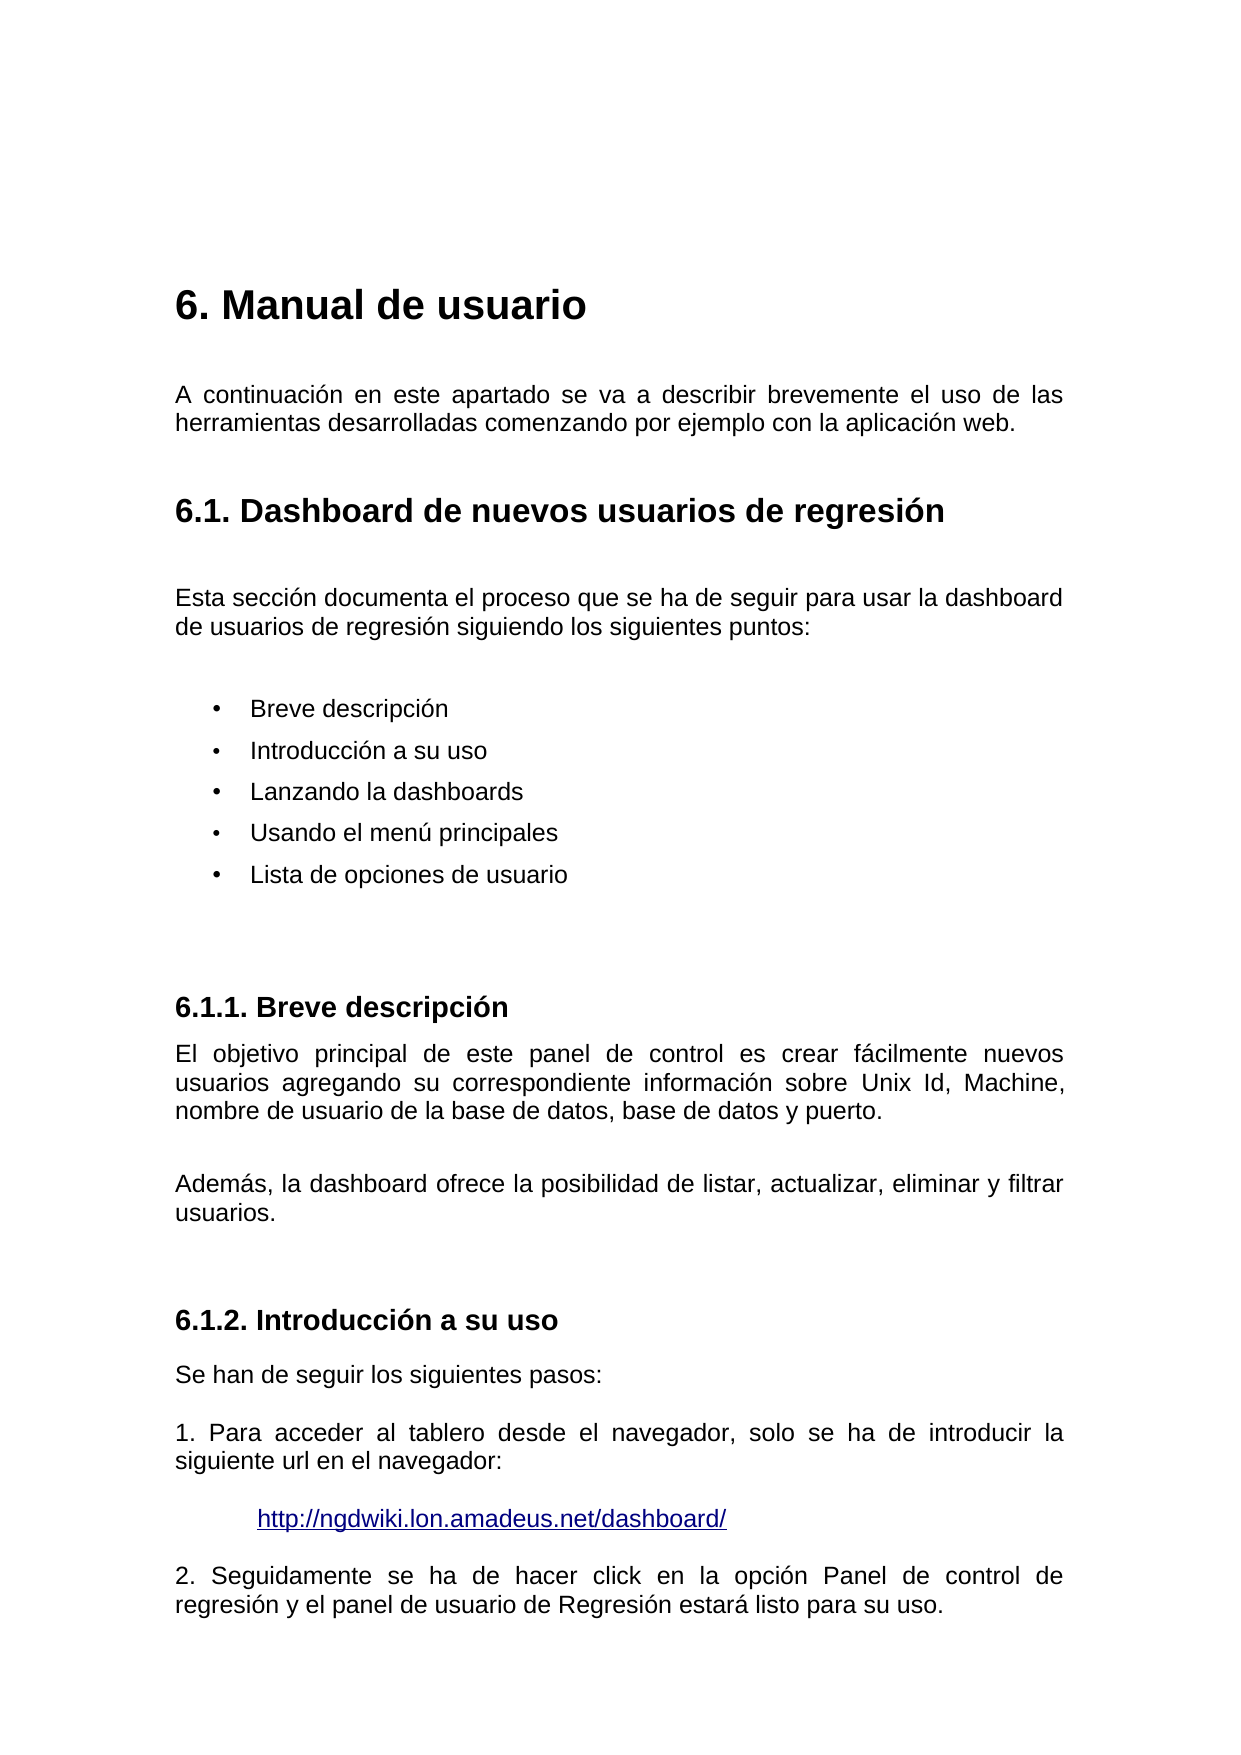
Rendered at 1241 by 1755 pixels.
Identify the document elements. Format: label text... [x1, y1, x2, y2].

text 6.1. Dashboard de nuevos usuarios de regresión [175, 491, 1065, 529]
text 6. Manual de usuario [175, 280, 1065, 328]
list Breve descripción [212, 694, 1065, 723]
list Usando el menú principales [212, 818, 1065, 847]
list Introducción a su uso [212, 736, 1065, 764]
subtitle 6.1.1. Breve descripción [175, 990, 1065, 1023]
text Esta sección documenta el proceso que se ha de seguir para usar la dashboard de usuarios de regresión siguiendo los siguientes puntos: [175, 583, 1065, 641]
subtitle Se han de seguir los siguientes pasos: [175, 1360, 1065, 1389]
text 2. Seguidamente se ha de hacer click en la opción Panel de control de regresión y el panel de usuario de Regresión estará listo para su uso. [175, 1561, 1065, 1619]
text 1. Para acceder al tablero desde el navegador, solo se ha de introducir la siguiente url en el navegador: [175, 1417, 1065, 1475]
text El objetivo principal de este panel de control es crear fácilmente nuevos usuarios agregando su correspondiente información sobre Unix Id, Machine, nombre de usuario de la base de datos, base de datos y puerto. [175, 1039, 1065, 1125]
list Lista de opciones de usuario [212, 859, 1065, 888]
list Lanzando la dashboards [212, 777, 1065, 806]
text http://ngdwiki.lon.amadeus.net/dashboard/ [175, 1504, 1065, 1532]
subtitle 6.1.2. Introducción a su uso [175, 1303, 1065, 1337]
text Además, la dashboard ofrece la posibilidad de listar, actualizar, eliminar y filtrar usuarios. [175, 1169, 1065, 1227]
text A continuación en este apartado se va a describir brevemente el uso de las herramientas desarrolladas comenzando por ejemplo con la aplicación web. [175, 380, 1065, 437]
